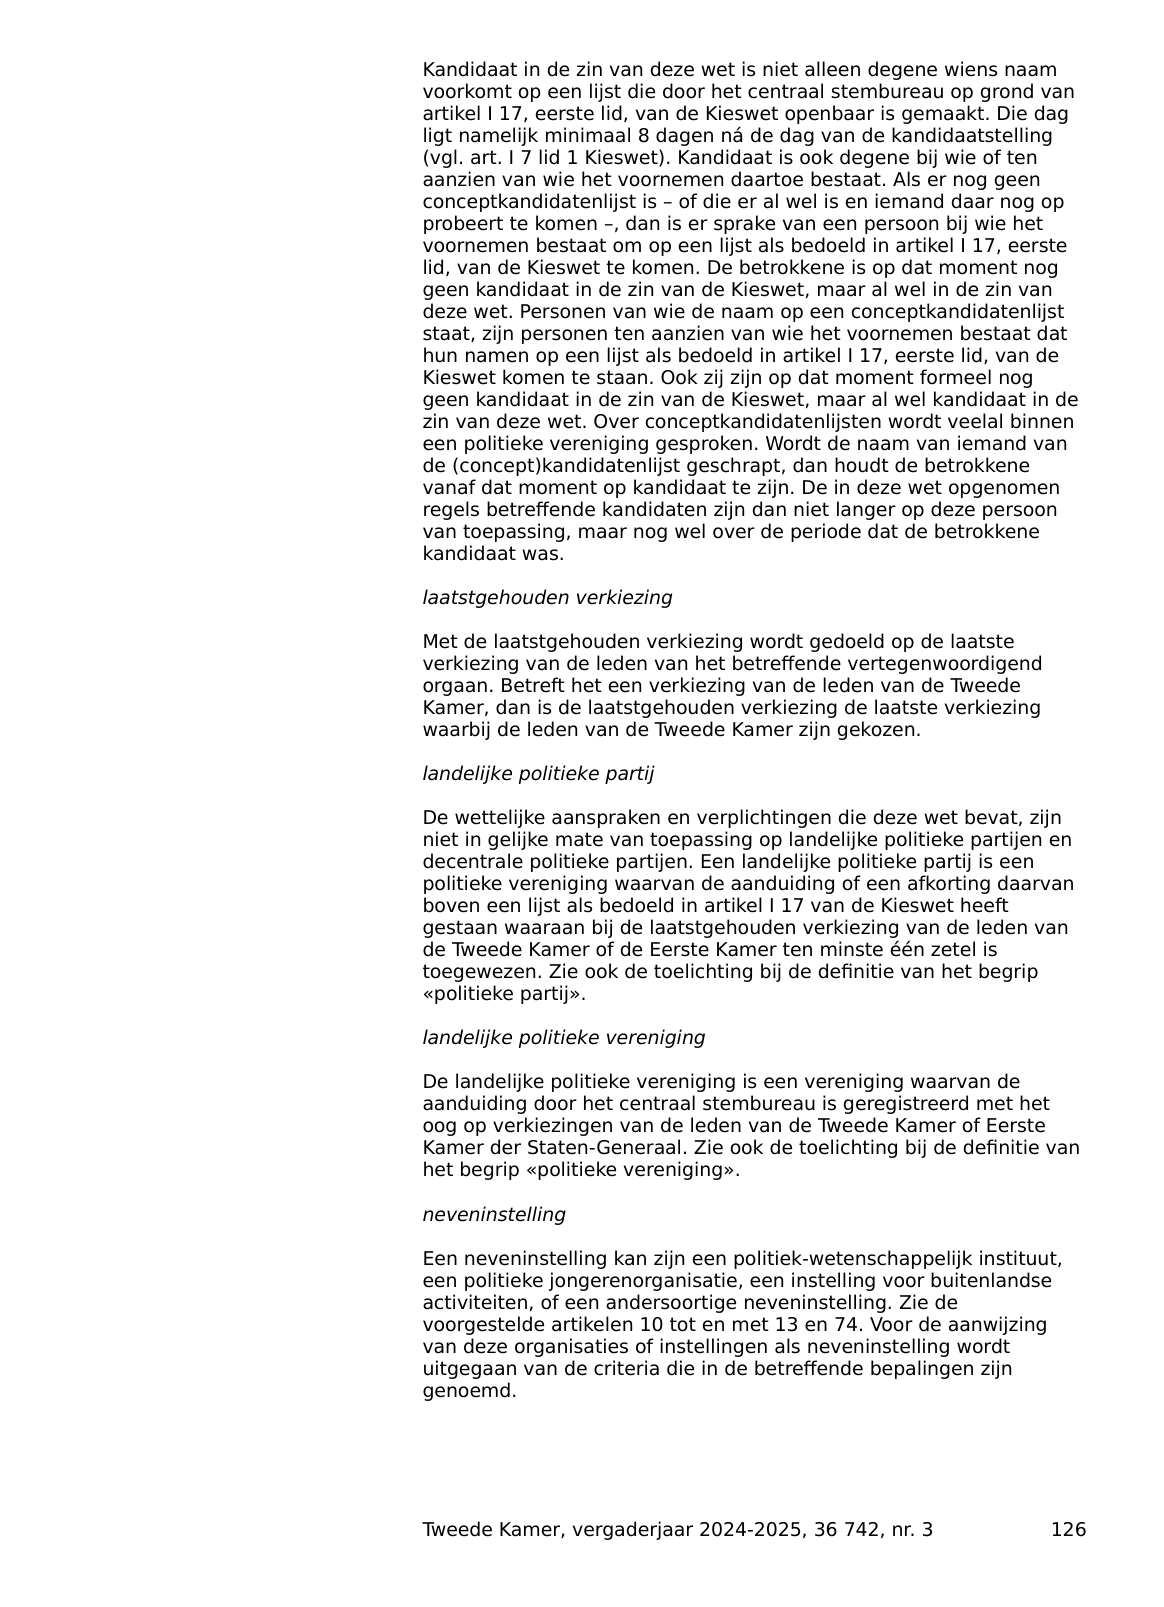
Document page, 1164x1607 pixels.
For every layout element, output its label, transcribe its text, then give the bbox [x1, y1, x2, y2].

text De wettelijke aanspraken en verplichtingen die deze wet bevat, zijn niet in gelijke mate van toepassing op landelijke politieke partijen en decentrale politieke partijen. Een landelijke politieke partij is een politieke vereniging waarvan de aanduiding of een afkorting daarvan boven een lijst als bedoeld in artikel I 17 van de Kieswet heeft gestaan waaraan bij de laatstgehouden verkiezing van de leden van de Tweede Kamer of de Eerste Kamer ten minste één zetel is toegewezen. Zie ook de toelichting bij de definitie van het begrip «politieke partij». [422, 807, 1087, 1005]
text Met de laatstgehouden verkiezing wordt gedoeld op de laatste verkiezing van de leden van het betreffende vertegenwoordigend orgaan. Betreft het een verkiezing van de leden van de Tweede Kamer, dan is de laatstgehouden verkiezing de laatste verkiezing waarbij de leden van de Tweede Kamer zijn gekozen. [422, 631, 1087, 741]
subtitle landelijke politieke partij [422, 763, 1087, 785]
subtitle neveninstelling [422, 1203, 1087, 1225]
text Een neveninstelling kan zijn een politiek-wetenschappelijk instituut, een politieke jongerenorganisatie, een instelling voor buitenlandse activiteiten, of een andersoortige neveninstelling. Zie de voorgestelde artikelen 10 tot en met 13 en 74. Voor de aanwijzing van deze organisaties of instellingen als neveninstelling wordt uitgegaan van de criteria die in de betreffende bepalingen zijn genoemd. [422, 1248, 1087, 1401]
text Kandidaat in de zin van deze wet is niet alleen degene wiens naam voorkomt op een lijst die door het centraal stembureau op grond van artikel I 17, eerste lid, van de Kieswet openbaar is gemaakt. Die dag ligt namelijk minimaal 8 dagen ná de dag van de kandidaatstelling (vgl. art. I 7 lid 1 Kieswet). Kandidaat is ook degene bij wie of ten aanzien van wie het voornemen daartoe bestaat. Als er nog geen conceptkandidatenlijst is – of die er al wel is en iemand daar nog op probeert te komen –, dan is er sprake van een persoon bij wie het voornemen bestaat om op een lijst als bedoeld in artikel I 17, eerste lid, van de Kieswet te komen. De betrokkene is op dat moment nog geen kandidaat in de zin van de Kieswet, maar al wel in de zin van deze wet. Personen van wie de naam op een conceptkandidatenlijst staat, zijn personen ten aanzien van wie het voornemen bestaat dat hun namen op een lijst als bedoeld in artikel I 17, eerste lid, van de Kieswet komen te staan. Ook zij zijn op dat moment formeel nog geen kandidaat in de zin van de Kieswet, maar al wel kandidaat in de zin van deze wet. Over conceptkandidatenlijsten wordt veelal binnen een politieke vereniging gesproken. Wordt de naam van iemand van de (concept)kandidatenlijst geschrapt, dan houdt de betrokkene vanaf dat moment op kandidaat te zijn. De in deze wet opgenomen regels betreffende kandidaten zijn dan niet langer op deze persoon van toepassing, maar nog wel over de periode dat de betrokkene kandidaat was. [422, 59, 1087, 564]
subtitle laatstgehouden verkiezing [422, 587, 1087, 609]
subtitle landelijke politieke vereniging [422, 1027, 1087, 1049]
text De landelijke politieke vereniging is een vereniging waarvan de aanduiding door het centraal stembureau is geregistreerd met het oog op verkiezingen van de leden van de Tweede Kamer of Eerste Kamer der Staten-Generaal. Zie ook de toelichting bij de definitie van het begrip «politieke vereniging». [422, 1071, 1087, 1181]
